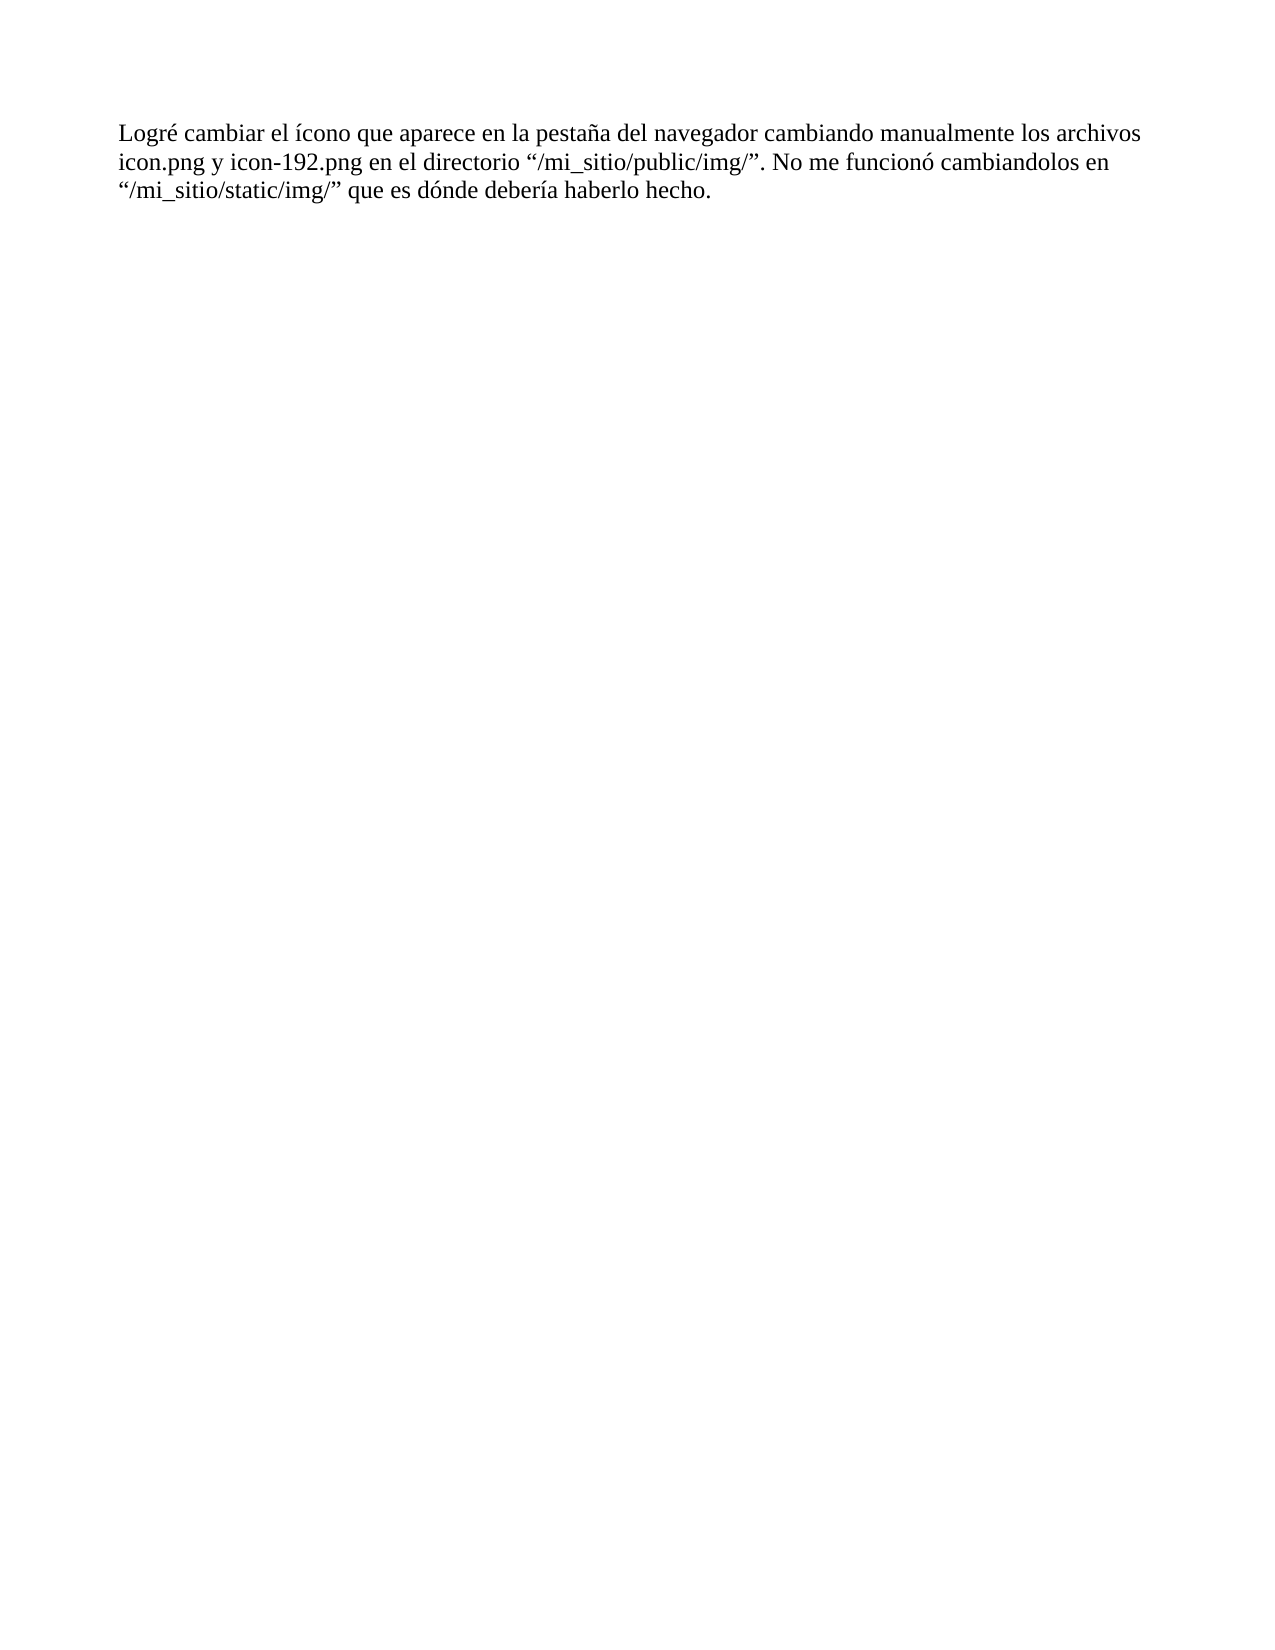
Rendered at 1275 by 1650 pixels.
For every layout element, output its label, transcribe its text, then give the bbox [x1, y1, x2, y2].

text Logré cambiar el ícono que aparece en la pestaña del navegador cambiando manualmente los archivos icon.png y icon-192.png en el directorio “/mi_sitio/public/img/”. No me funcionó cambiandolos en “/mi_sitio/static/img/” que es dónde debería haberlo hecho. [118, 118, 1157, 204]
